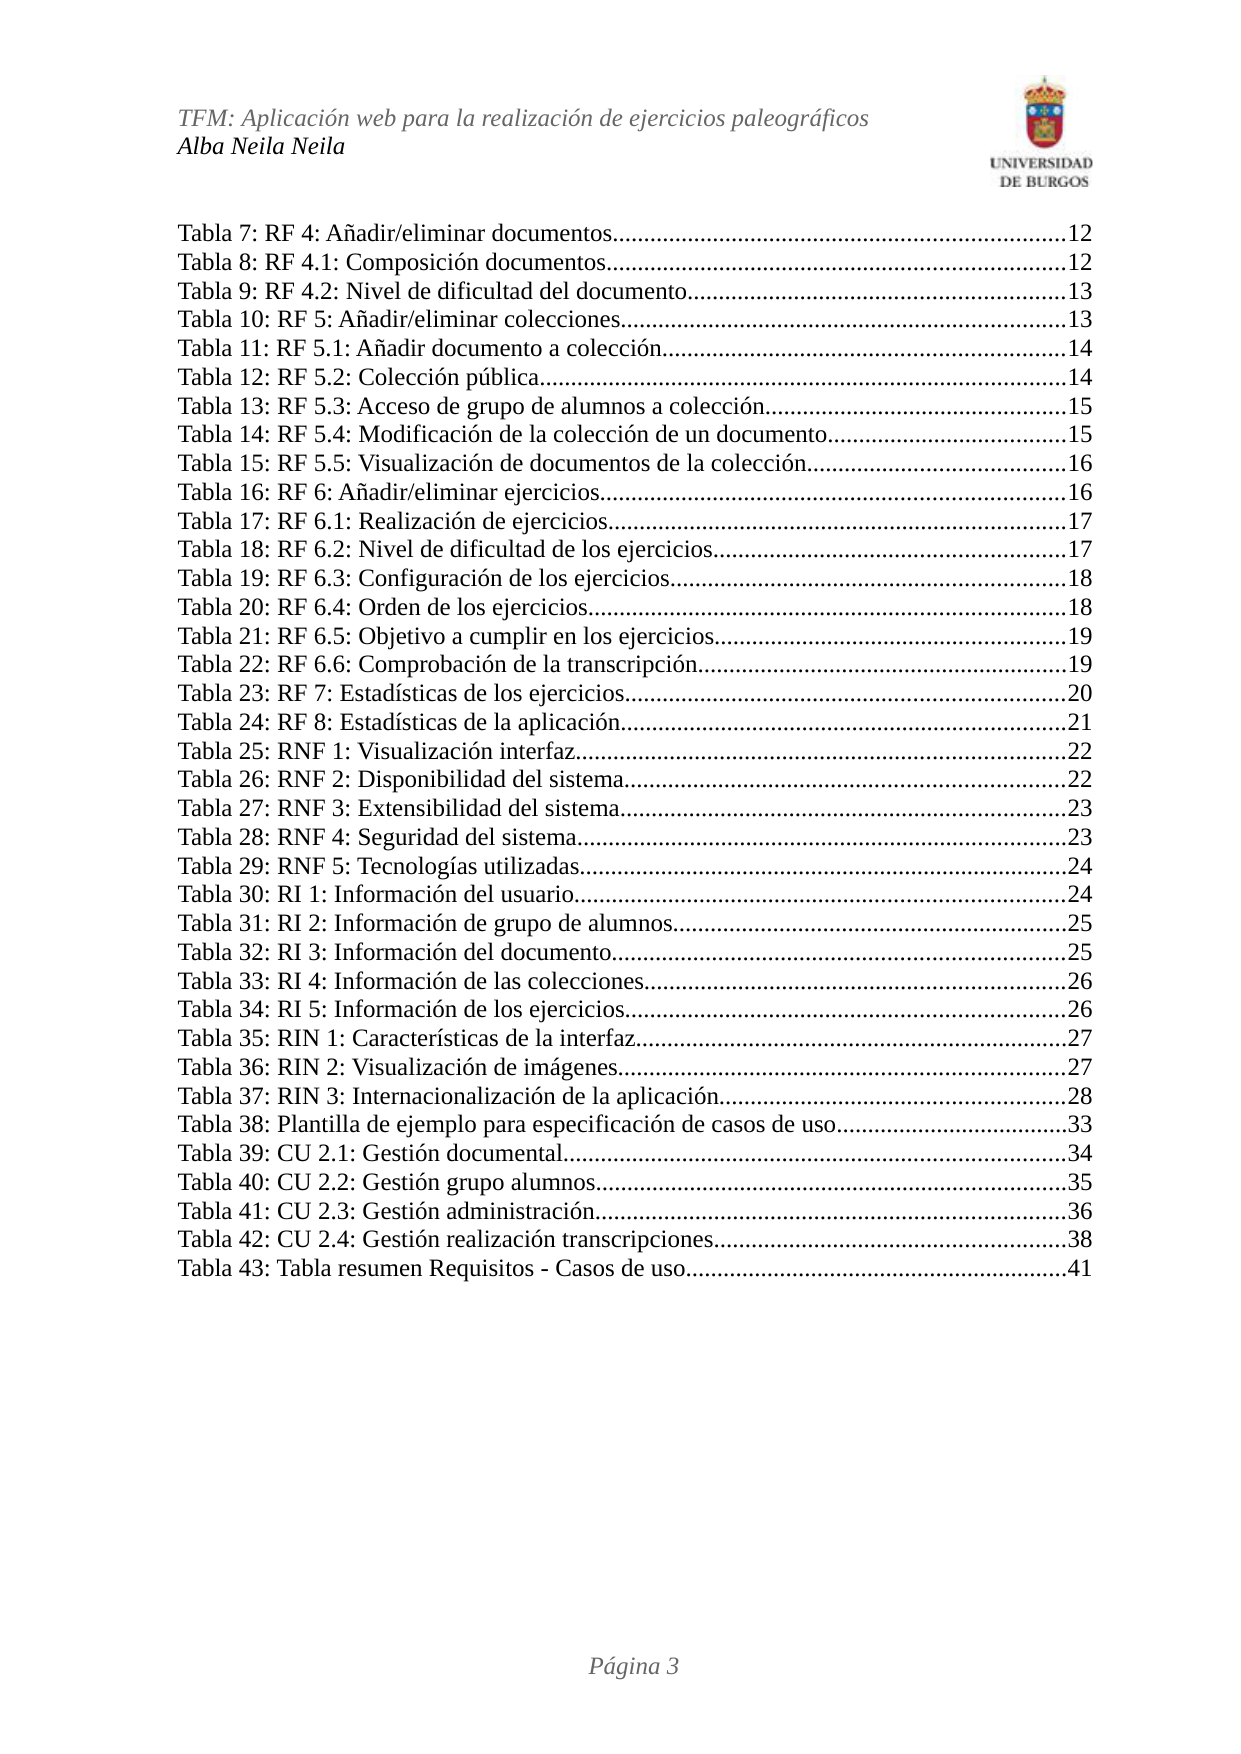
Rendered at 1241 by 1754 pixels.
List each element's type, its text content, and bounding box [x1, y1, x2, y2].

text Tabla 25: RNF 1: Visualización interfaz 22 [177, 736, 1092, 764]
text Tabla 24: RF 8: Estadísticas de la aplicación 21 [177, 707, 1092, 736]
text Tabla 30: RI 1: Información del usuario 24 [177, 879, 1092, 908]
text Tabla 37: RIN 3: Internacionalización de la aplicación 28 [177, 1081, 1092, 1109]
text Tabla 29: RNF 5: Tecnologías utilizadas 24 [177, 851, 1092, 879]
text Tabla 27: RNF 3: Extensibilidad del sistema 23 [177, 793, 1092, 822]
text Tabla 26: RNF 2: Disponibilidad del sistema 22 [177, 764, 1092, 793]
text Tabla 15: RF 5.5: Visualización de documentos de la colección 16 [177, 448, 1092, 477]
picture [990, 75, 1093, 187]
text Tabla 36: RIN 2: Visualización de imágenes 27 [177, 1052, 1092, 1081]
text Tabla 10: RF 5: Añadir/eliminar colecciones 13 [177, 304, 1092, 333]
text Tabla 41: CU 2.3: Gestión administración 36 [177, 1196, 1092, 1224]
text Tabla 22: RF 6.6: Comprobación de la transcripción 19 [177, 649, 1092, 678]
text Tabla 21: RF 6.5: Objetivo a cumplir en los ejercicios 19 [177, 621, 1092, 649]
text Tabla 39: CU 2.1: Gestión documental 34 [177, 1138, 1092, 1167]
text Tabla 7: RF 4: Añadir/eliminar documentos 12 [177, 218, 1092, 247]
text Tabla 18: RF 6.2: Nivel de dificultad de los ejercicios 17 [177, 534, 1092, 563]
text Tabla 13: RF 5.3: Acceso de grupo de alumnos a colección 15 [177, 391, 1092, 419]
text Tabla 11: RF 5.1: Añadir documento a colección 14 [177, 333, 1092, 362]
text Tabla 31: RI 2: Información de grupo de alumnos 25 [177, 908, 1092, 937]
text Tabla 19: RF 6.3: Configuración de los ejercicios 18 [177, 563, 1092, 592]
text Tabla 33: RI 4: Información de las colecciones 26 [177, 966, 1092, 994]
text Tabla 16: RF 6: Añadir/eliminar ejercicios 16 [177, 477, 1092, 506]
text Tabla 28: RNF 4: Seguridad del sistema 23 [177, 822, 1092, 851]
text Tabla 14: RF 5.4: Modificación de la colección de un documento 15 [177, 419, 1092, 448]
text Tabla 17: RF 6.1: Realización de ejercicios 17 [177, 506, 1092, 534]
text Tabla 23: RF 7: Estadísticas de los ejercicios 20 [177, 678, 1092, 707]
text Tabla 43: Tabla resumen Requisitos - Casos de uso 41 [177, 1253, 1092, 1282]
text Tabla 20: RF 6.4: Orden de los ejercicios 18 [177, 592, 1092, 621]
text Tabla 32: RI 3: Información del documento 25 [177, 937, 1092, 966]
text Tabla 42: CU 2.4: Gestión realización transcripciones 38 [177, 1224, 1092, 1253]
text Tabla 9: RF 4.2: Nivel de dificultad del documento 13 [177, 276, 1092, 304]
text Tabla 34: RI 5: Información de los ejercicios 26 [177, 994, 1092, 1023]
text Tabla 35: RIN 1: Características de la interfaz 27 [177, 1023, 1092, 1052]
text Tabla 8: RF 4.1: Composición documentos 12 [177, 247, 1092, 276]
text Tabla 40: CU 2.2: Gestión grupo alumnos 35 [177, 1167, 1092, 1196]
text Tabla 12: RF 5.2: Colección pública 14 [177, 362, 1092, 391]
text Tabla 38: Plantilla de ejemplo para especificación de casos de uso 33 [177, 1109, 1092, 1138]
